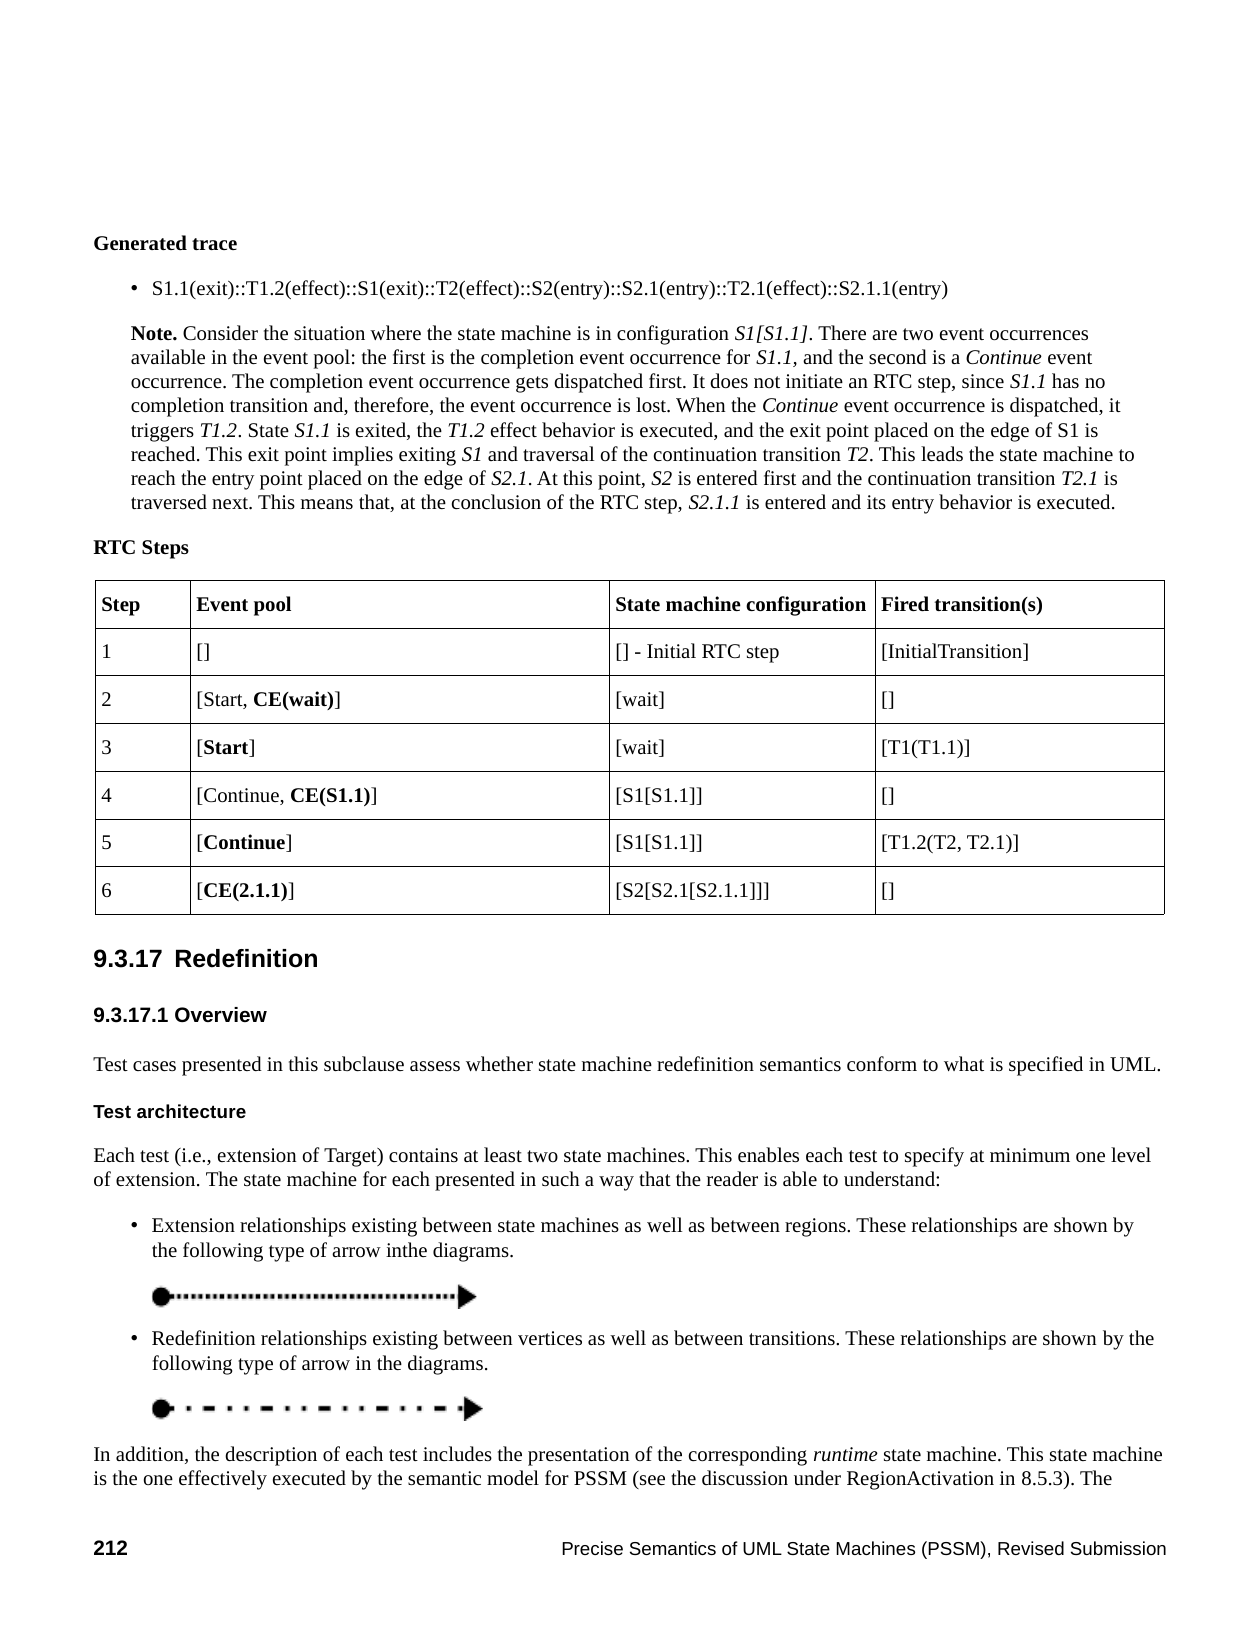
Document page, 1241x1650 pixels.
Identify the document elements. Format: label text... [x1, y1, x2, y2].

table_cell [CE(2.1.1)] [191, 867, 609, 914]
table_header Event pool [191, 581, 609, 628]
table_cell 2 [96, 676, 190, 723]
table_cell [T1(T1.1)] [876, 724, 1164, 771]
list Extension relationships existing between state machines as well as between regions. These relationships are shown by the following type of arrow inthe diagrams. [131, 1212, 1164, 1268]
table_cell [S1[S1.1]] [610, 820, 875, 866]
text Each test (i.e., extension of Target) contains at least two state machines. This enables each test to specify at minimum one level of extension. The state machine for each presented in such a way that the reader is able to understand: [93, 1143, 1164, 1191]
picture [151, 1396, 483, 1421]
table_cell [InitialTransition] [876, 629, 1164, 675]
list Redefinition relationships existing between vertices as well as between transitions. These relationships are shown by the following type of arrow in the diagrams. [131, 1325, 1164, 1380]
table_cell [wait] [610, 676, 875, 723]
table_cell [S2[S2.1[S2.1.1]]] [610, 867, 875, 914]
text RTC Steps [93, 535, 1164, 559]
list S1.1(exit)::T1.2(effect)::S1(exit)::T2(effect)::S2(entry)::S2.1(entry)::T2.1(effect)::S2.1.1(entry) [131, 276, 1164, 300]
table_cell [wait] [610, 724, 875, 771]
table_cell [Continue, CE(S1.1)] [191, 772, 609, 818]
table_cell [Start, CE(wait)] [191, 676, 609, 723]
text Note. Consider the situation where the state machine is in configuration S1[S1.1]. There are two event occurrences available in the event pool: the first is the completion event occurrence for S1.1, and the second is a Continue event occurrence. The completion event occurrence gets dispatched first. It does not initiate an RTC step, since S1.1 has no completion transition and, therefore, the event occurrence is lost. When the Continue event occurrence is dispatched, it triggers T1.2. State S1.1 is exited, the T1.2 effect behavior is executed, and the exit point placed on the edge of S1 is reached. This exit point implies exiting S1 and traversal of the continuation transition T2. This leads the state machine to reach the entry point placed on the edge of S2.1. At this point, S2 is entered first and the continuation transition T2.1 is traversed next. This means that, at the conclusion of the RTC step, S2.1.1 is entered and its entry behavior is executed. [131, 321, 1164, 514]
subtitle Test architecture [93, 1101, 1164, 1122]
table_cell [] [876, 772, 1164, 818]
table_header Fired transition(s) [876, 581, 1164, 628]
table_cell [] [876, 676, 1164, 723]
text Generated trace [93, 231, 1164, 255]
table_cell 4 [96, 772, 190, 818]
table_cell 1 [96, 629, 190, 675]
table_cell 6 [96, 867, 190, 914]
table_cell [T1.2(T2, T2.1)] [876, 820, 1164, 866]
table_cell 3 [96, 724, 190, 771]
table_header Step [96, 581, 190, 628]
table_cell [S1[S1.1]] [610, 772, 875, 818]
text Test cases presented in this subclause assess whether state machine redefinition semantics conform to what is specified in UML. [93, 1051, 1164, 1076]
subtitle Overview [93, 1001, 1164, 1026]
subtitle Redefinition [93, 943, 1164, 972]
table_cell [Start] [191, 724, 609, 771]
table_cell [] [191, 629, 609, 675]
table_header State machine configuration [610, 581, 875, 628]
text In addition, the description of each test includes the presentation of the corresponding runtime state machine. This state machine is the one effectively executed by the semantic model for PSSM (see the discussion under RegionActivation in 8.5.3). The [93, 1442, 1164, 1490]
table_cell [] [876, 867, 1164, 914]
table_cell [Continue] [191, 820, 609, 866]
picture [151, 1283, 477, 1309]
table_cell 5 [96, 820, 190, 866]
table_cell [] - Initial RTC step [610, 629, 875, 675]
